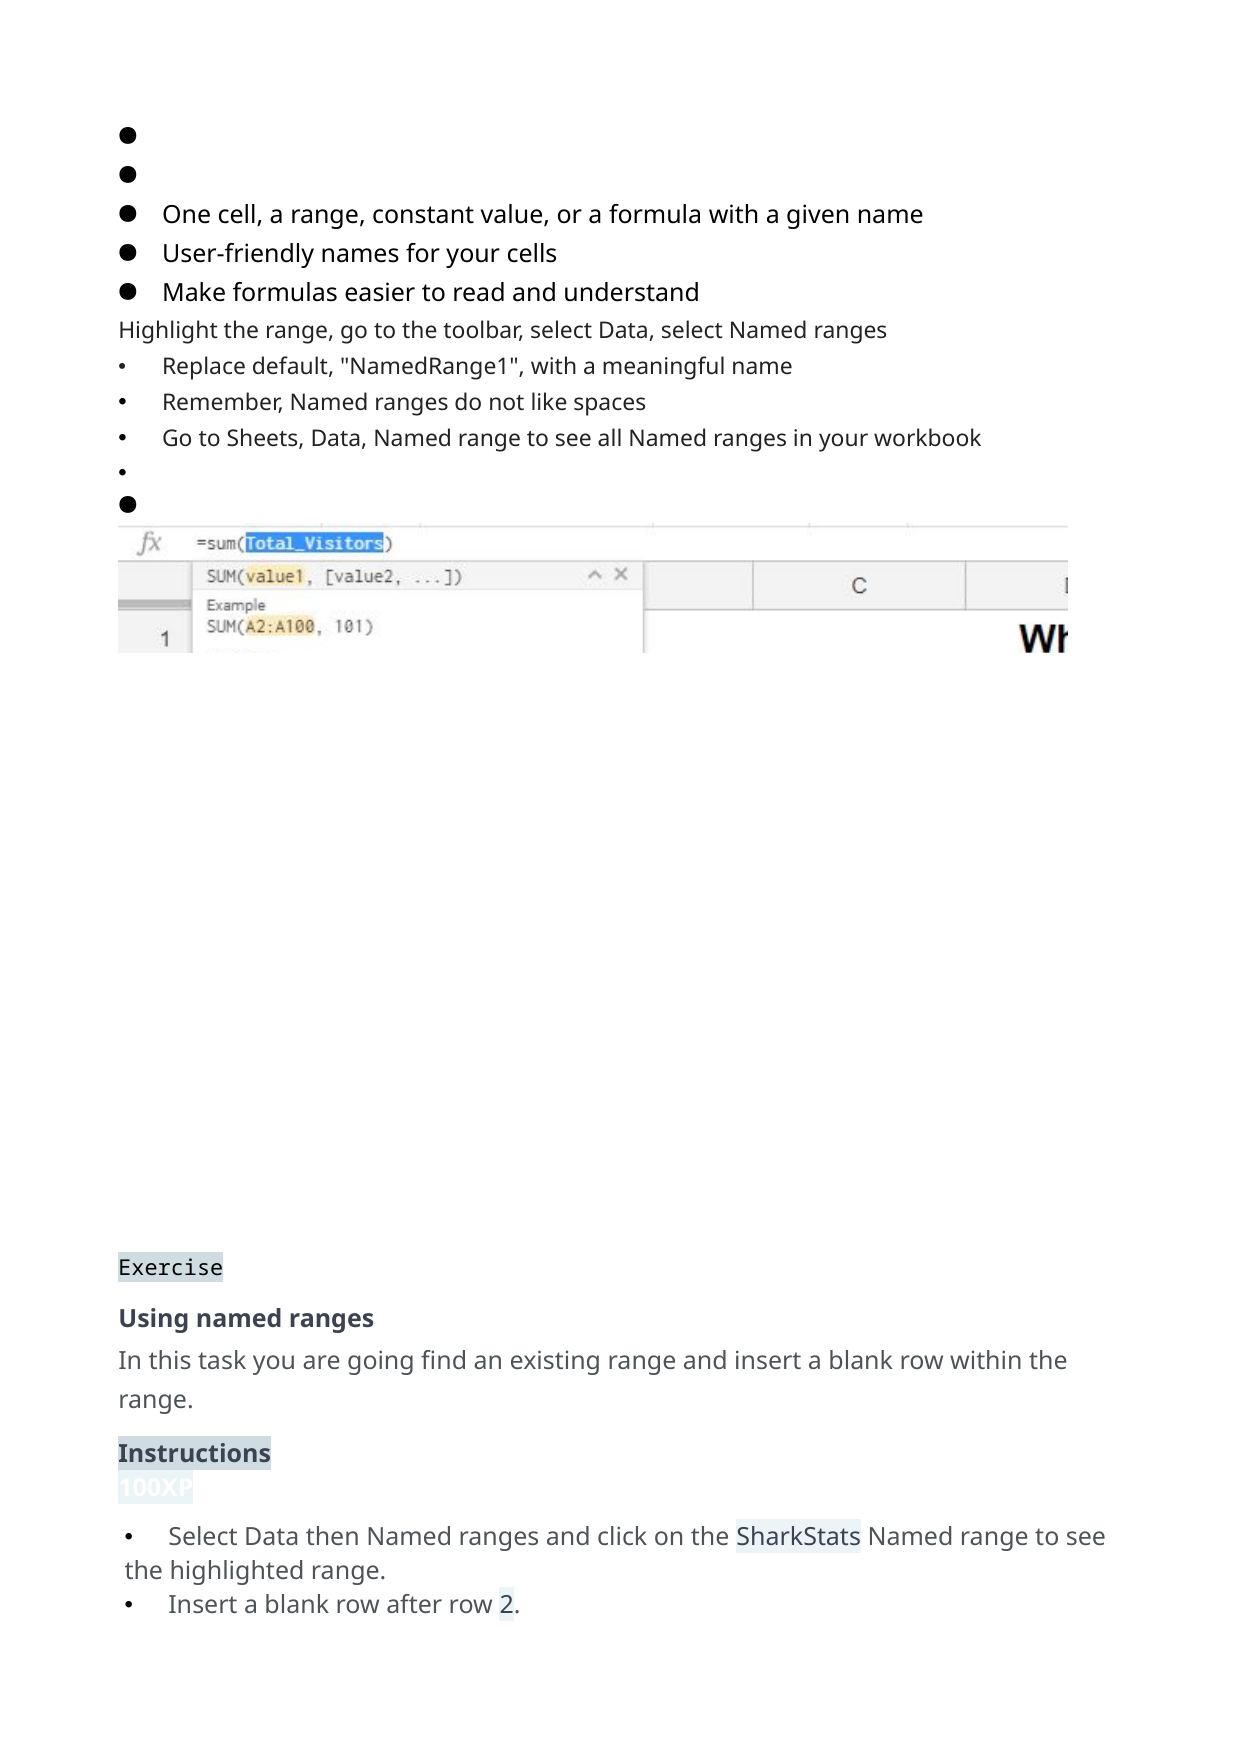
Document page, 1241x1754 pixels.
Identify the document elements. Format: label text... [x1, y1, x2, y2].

list Select Data then Named ranges and click on the SharkStats Named range to see the highlighted range. [124, 1518, 1116, 1587]
text 100XP [118, 1470, 1109, 1504]
list Insert a blank row after row 2. [124, 1587, 1116, 1621]
list Make formulas easier to read and understand [118, 275, 1068, 309]
list One cell, a range, constant value, or a formula with a given name [118, 196, 1068, 231]
list Go to Sheets, Data, Named range to see all Named ranges in your workbook [118, 422, 1068, 453]
list User-friendly names for your cells [118, 236, 1068, 270]
text In this task you are going find an existing range and insert a blank row within the range. [118, 1343, 1122, 1416]
subtitle Instructions [118, 1436, 1109, 1470]
text Highlight the range, go to the toolbar, select Data, select Named ranges [118, 314, 1068, 345]
subtitle Exercise [118, 1252, 1122, 1282]
subtitle Using named ranges [118, 1300, 1122, 1334]
list Remember, Named ranges do not like spaces [118, 386, 1068, 417]
list Replace default, "NamedRange1", with a meaningful name [118, 350, 1068, 381]
